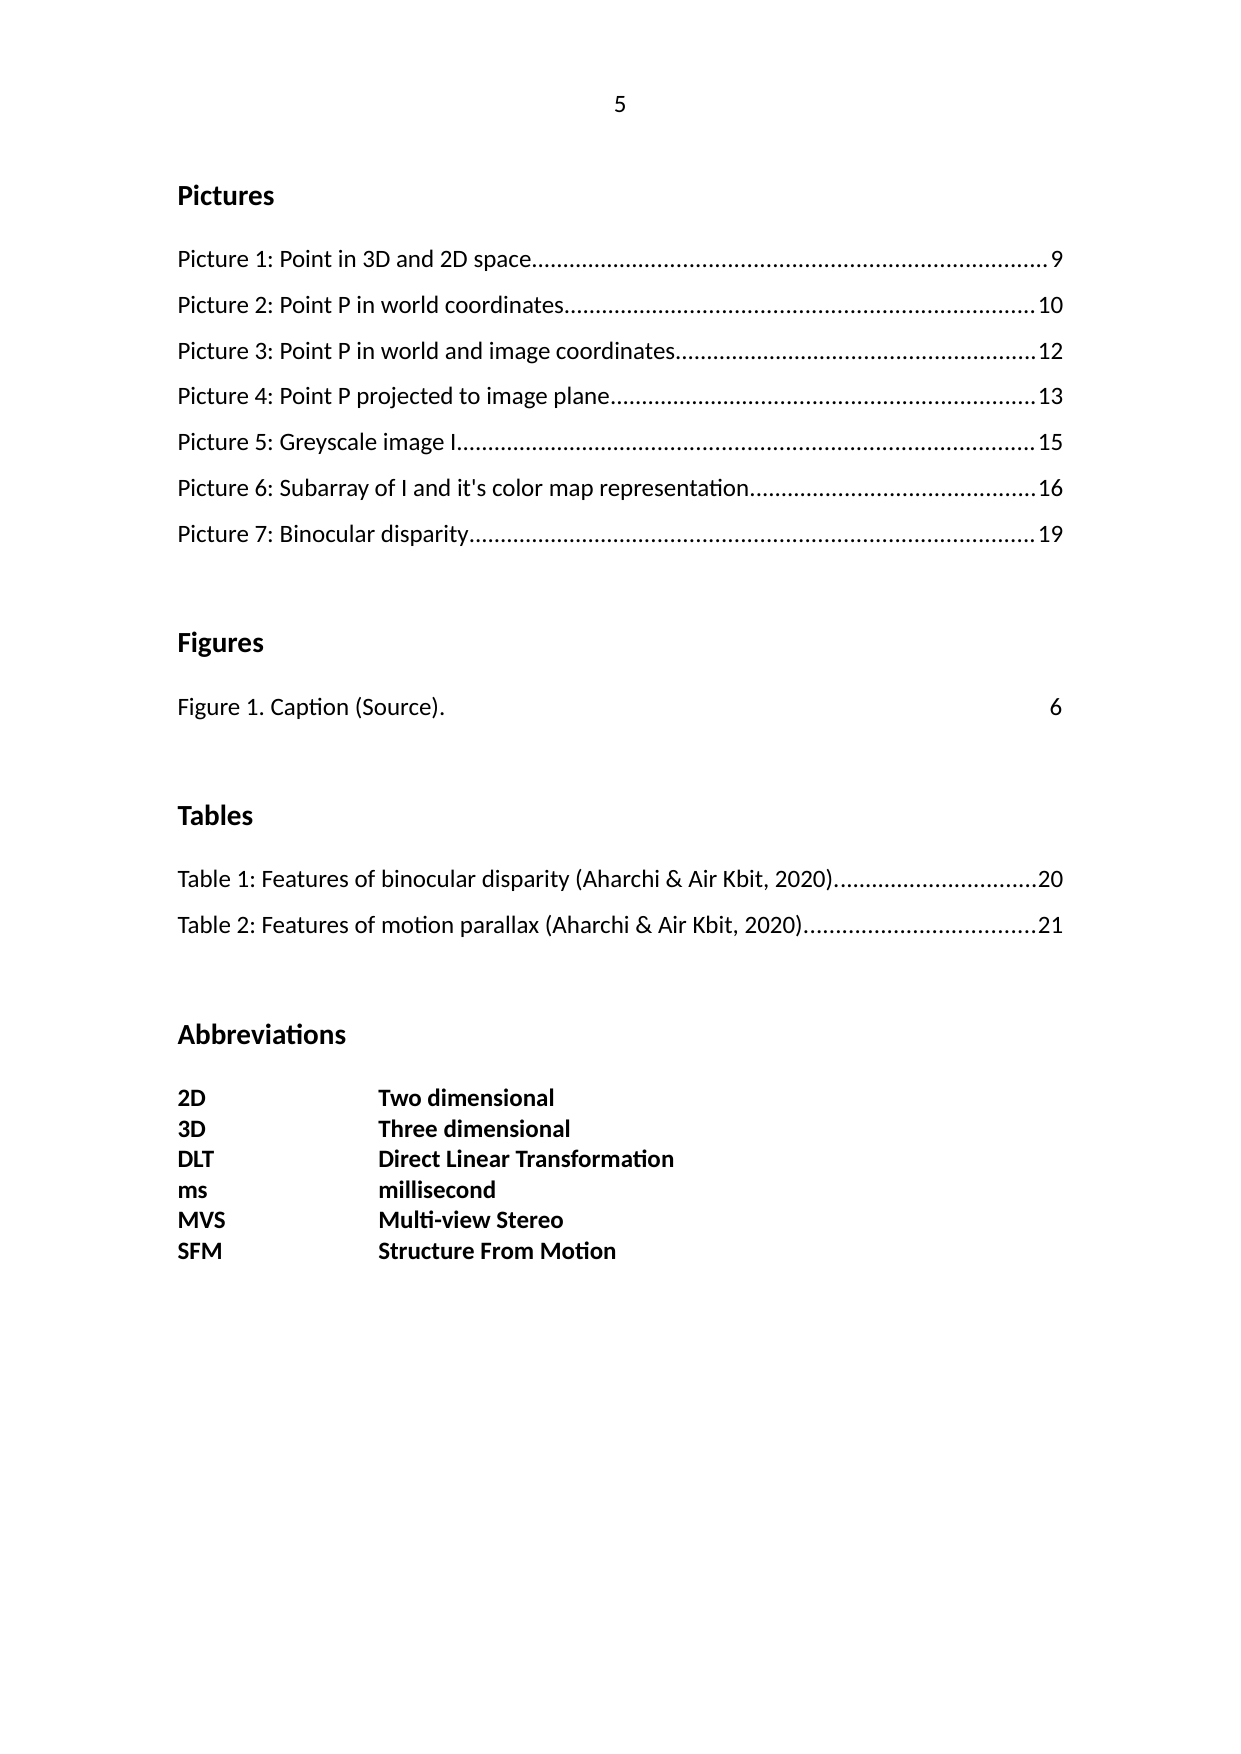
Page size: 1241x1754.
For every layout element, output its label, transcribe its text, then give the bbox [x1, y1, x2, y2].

text Picture 5: Greyscale image I 15 [177, 426, 1063, 457]
text Picture 2: Point P in world coordinates 10 [177, 289, 1063, 319]
text Picture 6: Subarray of I and it's color map representation. 16 [177, 472, 1063, 502]
text DLT Direct Linear Transformation [177, 1143, 1063, 1174]
text MVS Multi-view Stereo [177, 1204, 1063, 1235]
text Table 2: Features of motion parallax (Aharchi & Air Kbit, 2020). 21 [177, 909, 1063, 940]
subtitle Tables [177, 797, 1063, 833]
text Picture 4: Point P projected to image plane 13 [177, 381, 1063, 411]
text Picture 3: Point P in world and image coordinates 12 [177, 335, 1063, 365]
subtitle Pictures [177, 177, 1063, 213]
text Figure 1. Caption (Source). 6 [177, 691, 1063, 721]
subtitle Figures [177, 624, 1063, 660]
text 3D Three dimensional [177, 1113, 1063, 1143]
text SFM Structure From Motion [177, 1235, 1063, 1265]
text Picture 7: Binocular disparity 19 [177, 518, 1063, 548]
subtitle Abbreviations [177, 1016, 1063, 1052]
text ms millisecond [177, 1174, 1063, 1204]
text 2D Two dimensional [177, 1082, 1063, 1113]
text Table 1: Features of binocular disparity (Aharchi & Air Kbit, 2020). 20 [177, 863, 1063, 894]
text Picture 1: Point in 3D and 2D space 9 [177, 243, 1063, 274]
